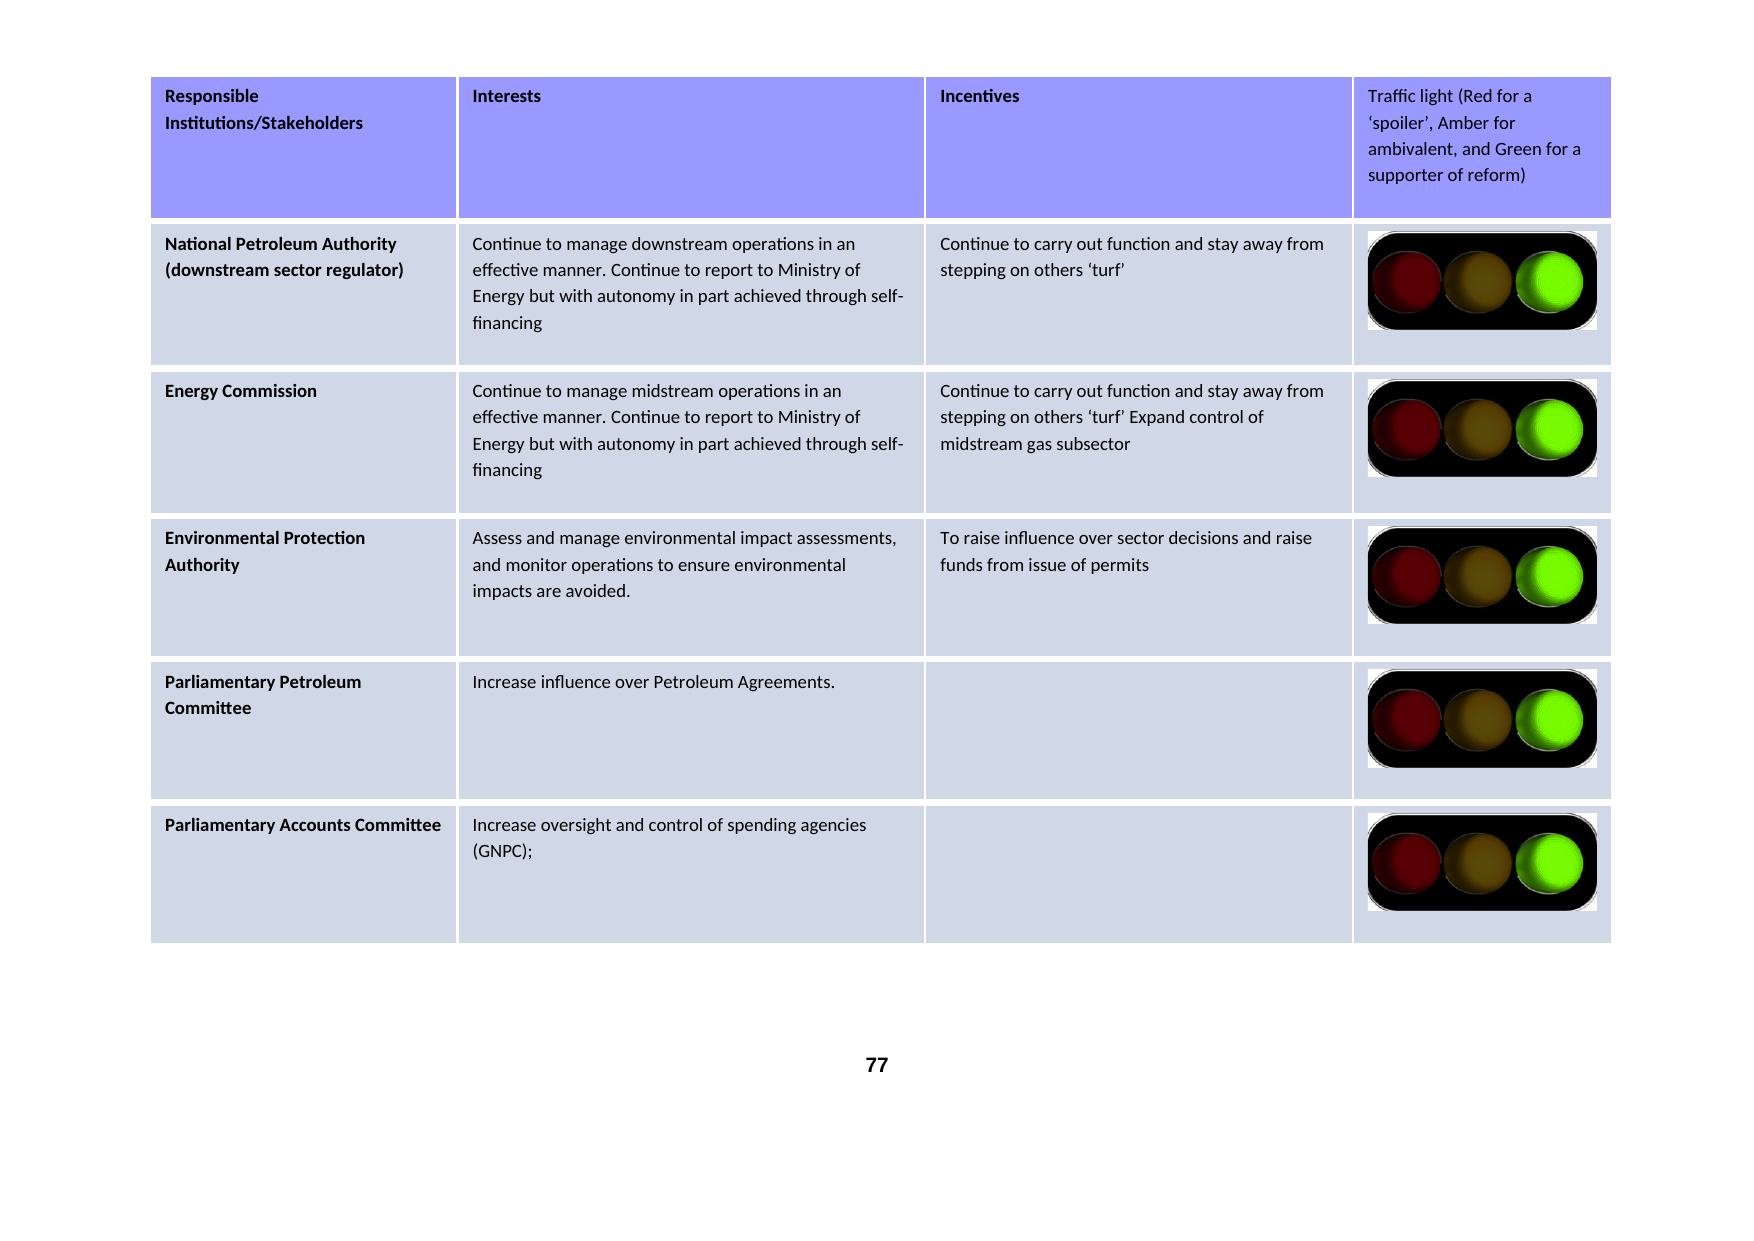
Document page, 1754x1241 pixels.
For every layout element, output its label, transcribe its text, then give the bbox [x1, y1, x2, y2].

table_cell [926, 806, 1352, 943]
table_cell Assess and manage environmental impact assessments, and monitor operations to ensure environmental impacts are avoided. [459, 519, 924, 656]
table_cell Continue to manage midstream operations in an effective manner. Continue to report to Ministry of Energy but with autonomy in part achieved through self-financing [459, 372, 924, 513]
table_cell [1354, 224, 1611, 365]
table_cell [1354, 662, 1611, 799]
table_header Responsible Institutions/Stakeholders [151, 77, 456, 218]
table_header Interests [459, 77, 924, 218]
table_cell Continue to carry out function and stay away from stepping on others ‘turf’ Expand control of midstream gas subsector [926, 372, 1352, 513]
table_cell Energy Commission [151, 372, 456, 513]
table_cell Continue to carry out function and stay away from stepping on others ‘turf’ [926, 224, 1352, 365]
table_cell Parliamentary Petroleum Committee [151, 662, 456, 799]
table_cell National Petroleum Authority (downstream sector regulator) [151, 224, 456, 365]
table_cell [1354, 806, 1611, 943]
table_header Traffic light (Red for a ‘spoiler’, Amber for ambivalent, and Green for a supporter of reform) [1354, 77, 1611, 218]
table_cell Increase oversight and control of spending agencies (GNPC); [459, 806, 924, 943]
table_cell [1354, 519, 1611, 656]
table_cell [926, 662, 1352, 799]
table_cell [1354, 372, 1611, 513]
table_cell Parliamentary Accounts Committee [151, 806, 456, 943]
table_cell Environmental Protection Authority [151, 519, 456, 656]
table_cell Continue to manage downstream operations in an effective manner. Continue to report to Ministry of Energy but with autonomy in part achieved through self-financing [459, 224, 924, 365]
table_cell Increase influence over Petroleum Agreements. [459, 662, 924, 799]
table_cell To raise influence over sector decisions and raise funds from issue of permits [926, 519, 1352, 656]
table_header Incentives [926, 77, 1352, 218]
